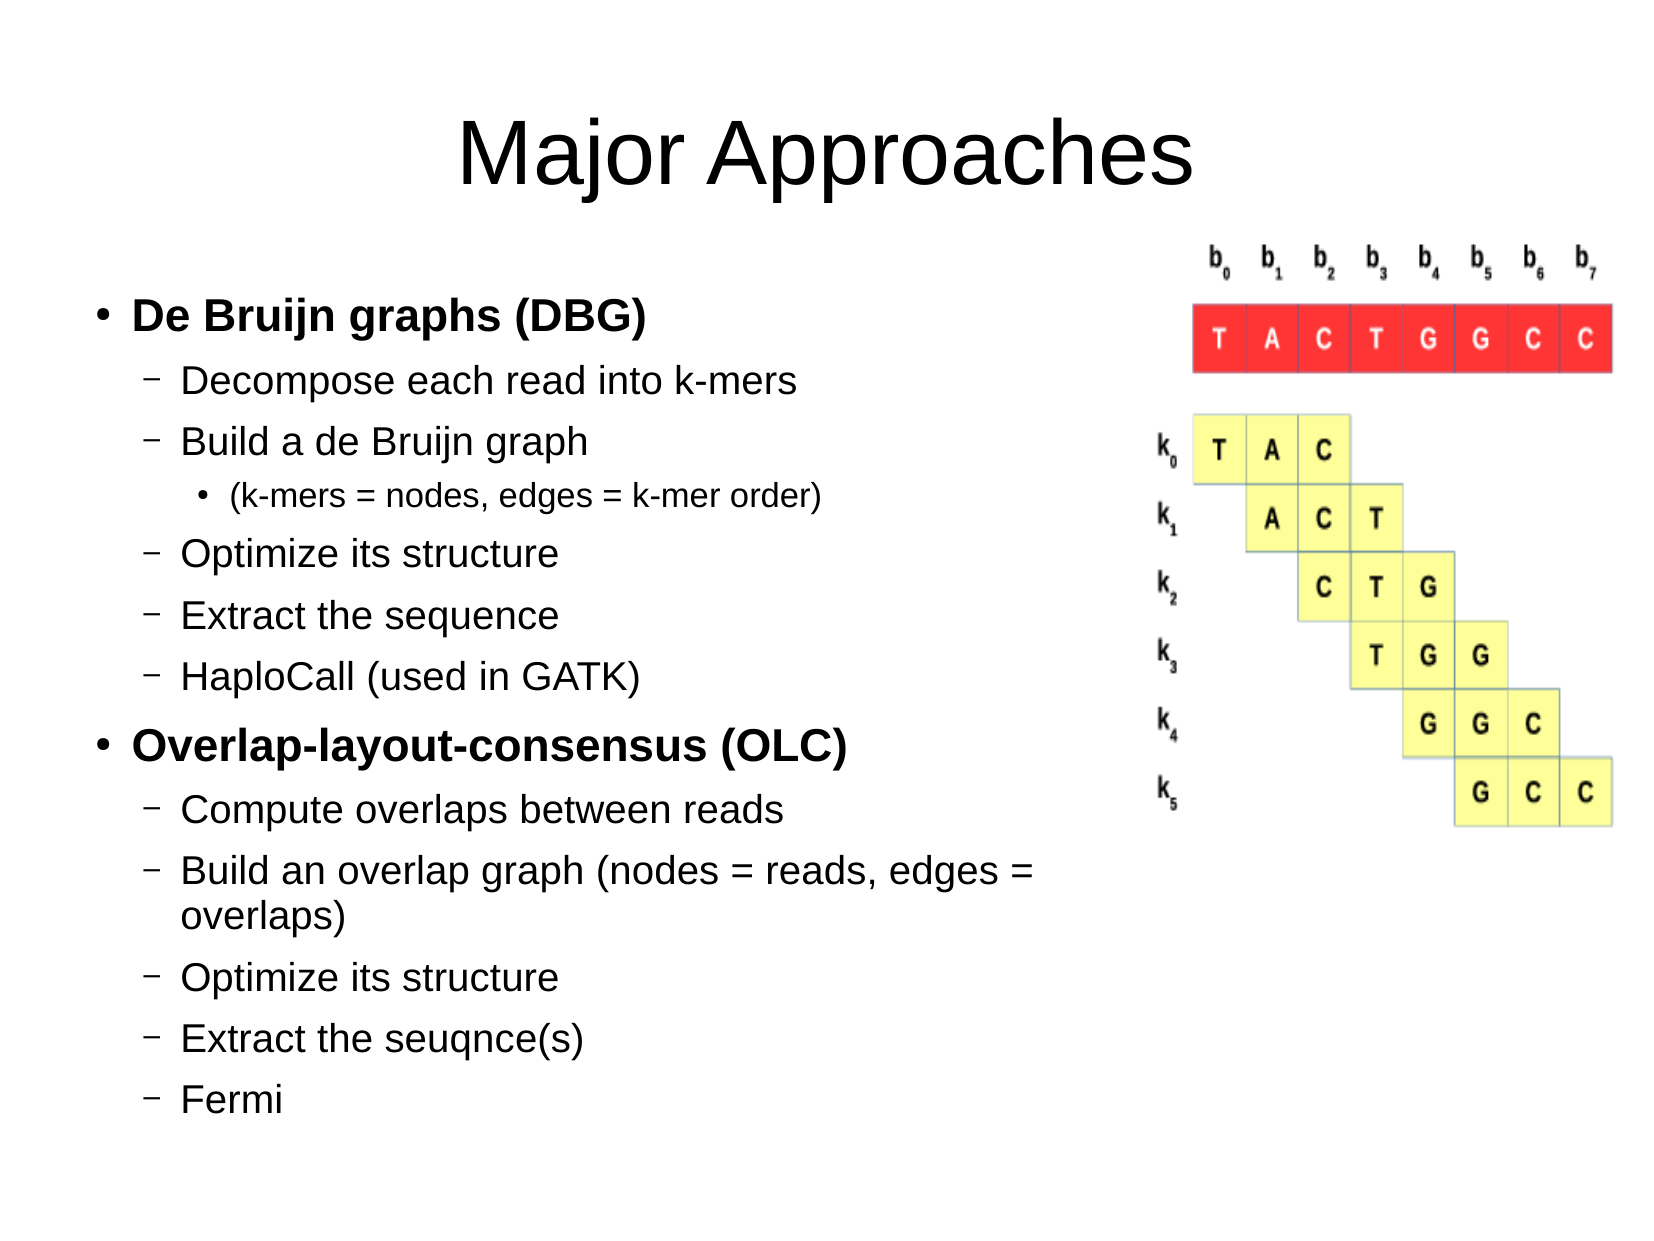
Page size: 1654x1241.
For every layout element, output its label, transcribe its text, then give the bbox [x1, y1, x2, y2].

list De Bruijn graphs (DBG) Decompose each read into k-mers Build a de Bruijn graph (k-mers = nodes, edges = k-mer order) Optimize its structure Extract the sequence HaploCall (used in GATK) Overlap-layout-consensus (OLC) Compute overlaps between reads Build an overlap graph (nodes = reads, edges = overlaps) Optimize its structure Extract the seuqnce(s) Fermi [82, 290, 1170, 1134]
title Major Approaches [82, 49, 1571, 257]
picture [1144, 224, 1628, 851]
